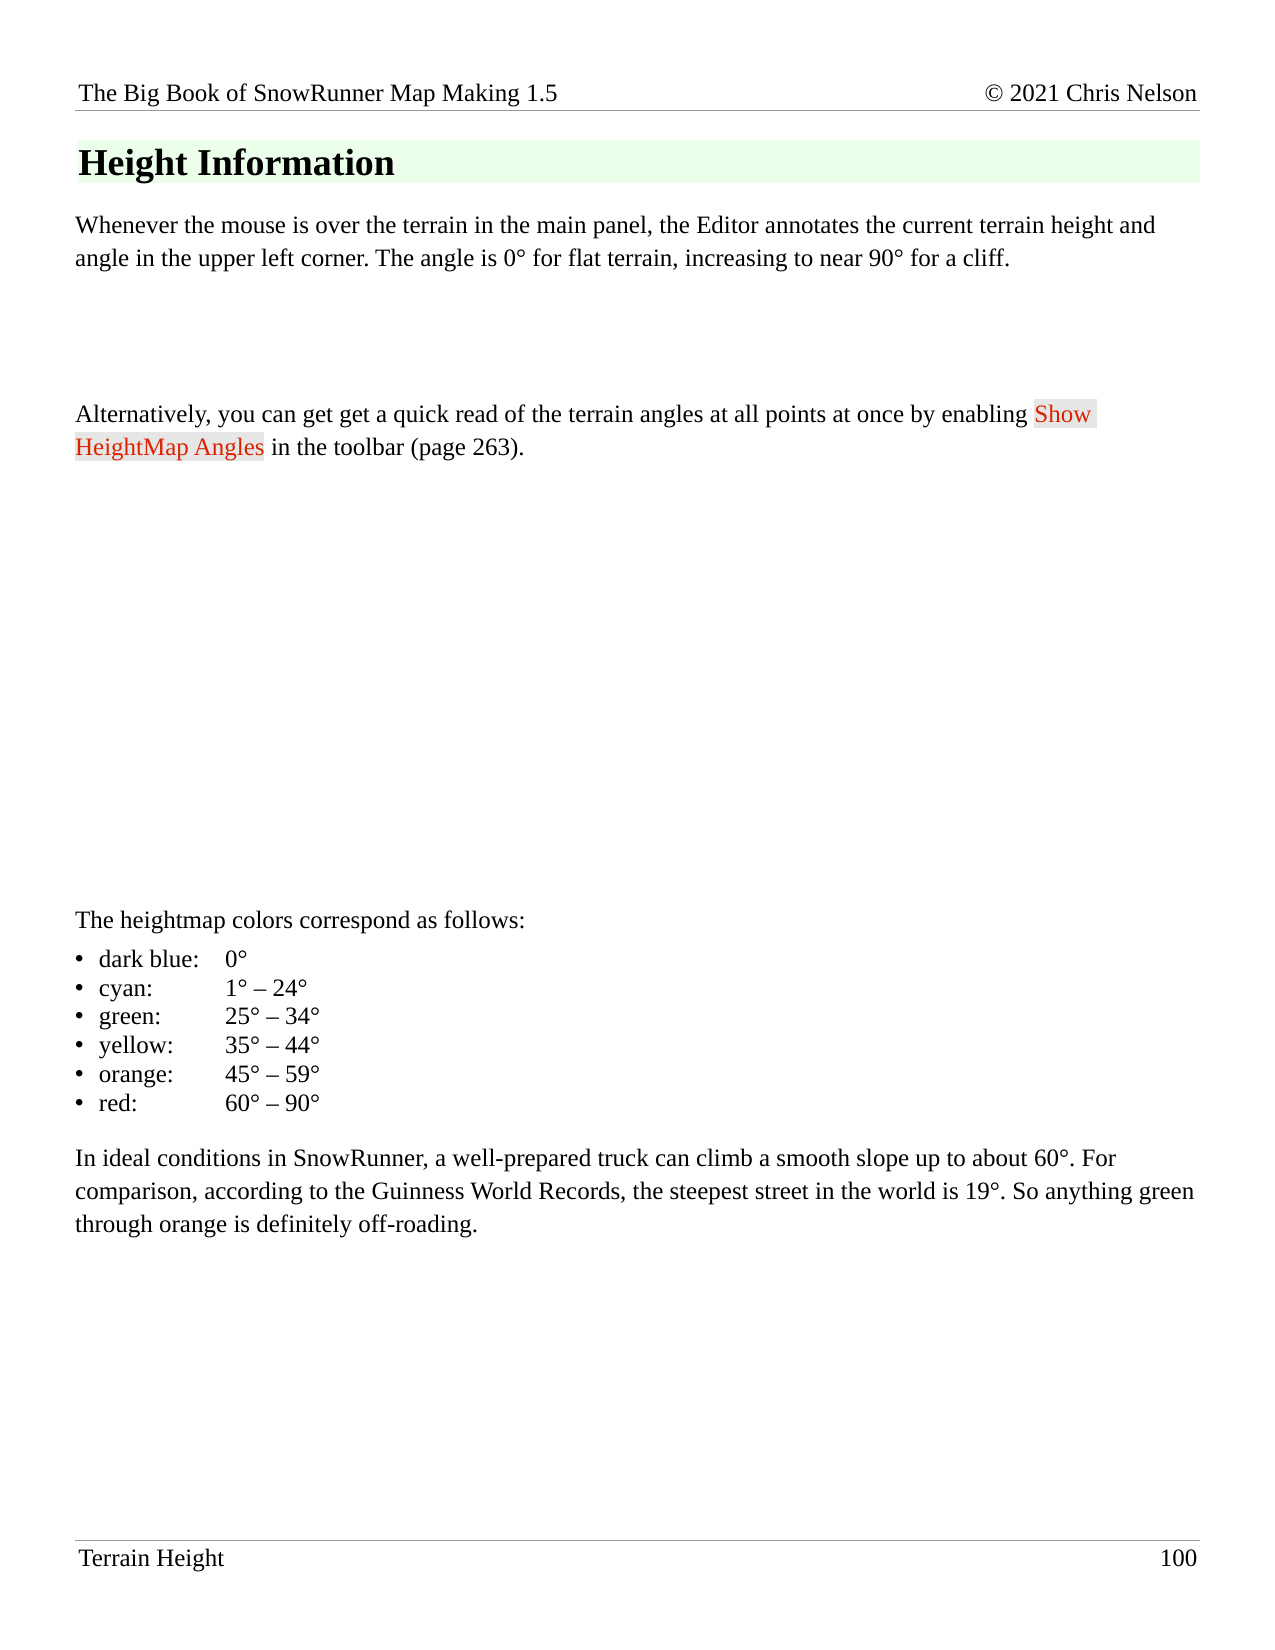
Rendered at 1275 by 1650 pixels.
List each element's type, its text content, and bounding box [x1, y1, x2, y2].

subtitle Height Information [78, 140, 1200, 183]
list green: 25° – 34° [75, 1001, 1200, 1030]
list yellow: 35° – 44° [75, 1030, 1200, 1059]
list red: 60° – 90° [75, 1088, 1200, 1116]
text In ideal conditions in SnowRunner, a well-prepared truck can climb a smooth slope up to about 60°. For comparison, according to the Guinness World Records, the steepest street in the world is 19°. So anything green through orange is definitely off-roading. [75, 1143, 1200, 1238]
list orange: 45° – 59° [75, 1059, 1200, 1088]
text Alternatively, you can get get a quick read of the terrain angles at all points at once by enabling Show HeightMap Angles in the toolbar (page 263). [75, 399, 1200, 461]
text Whenever the mouse is over the terrain in the main panel, the Editor annotates the current terrain height and angle in the upper left corner. The angle is 0° for flat terrain, increasing to near 90° for a cliff. [75, 211, 1200, 272]
list cyan: 1° – 24° [75, 973, 1200, 1001]
subtitle The heightmap colors correspond as follows: [75, 905, 1200, 933]
list dark blue: 0° [75, 944, 1200, 973]
